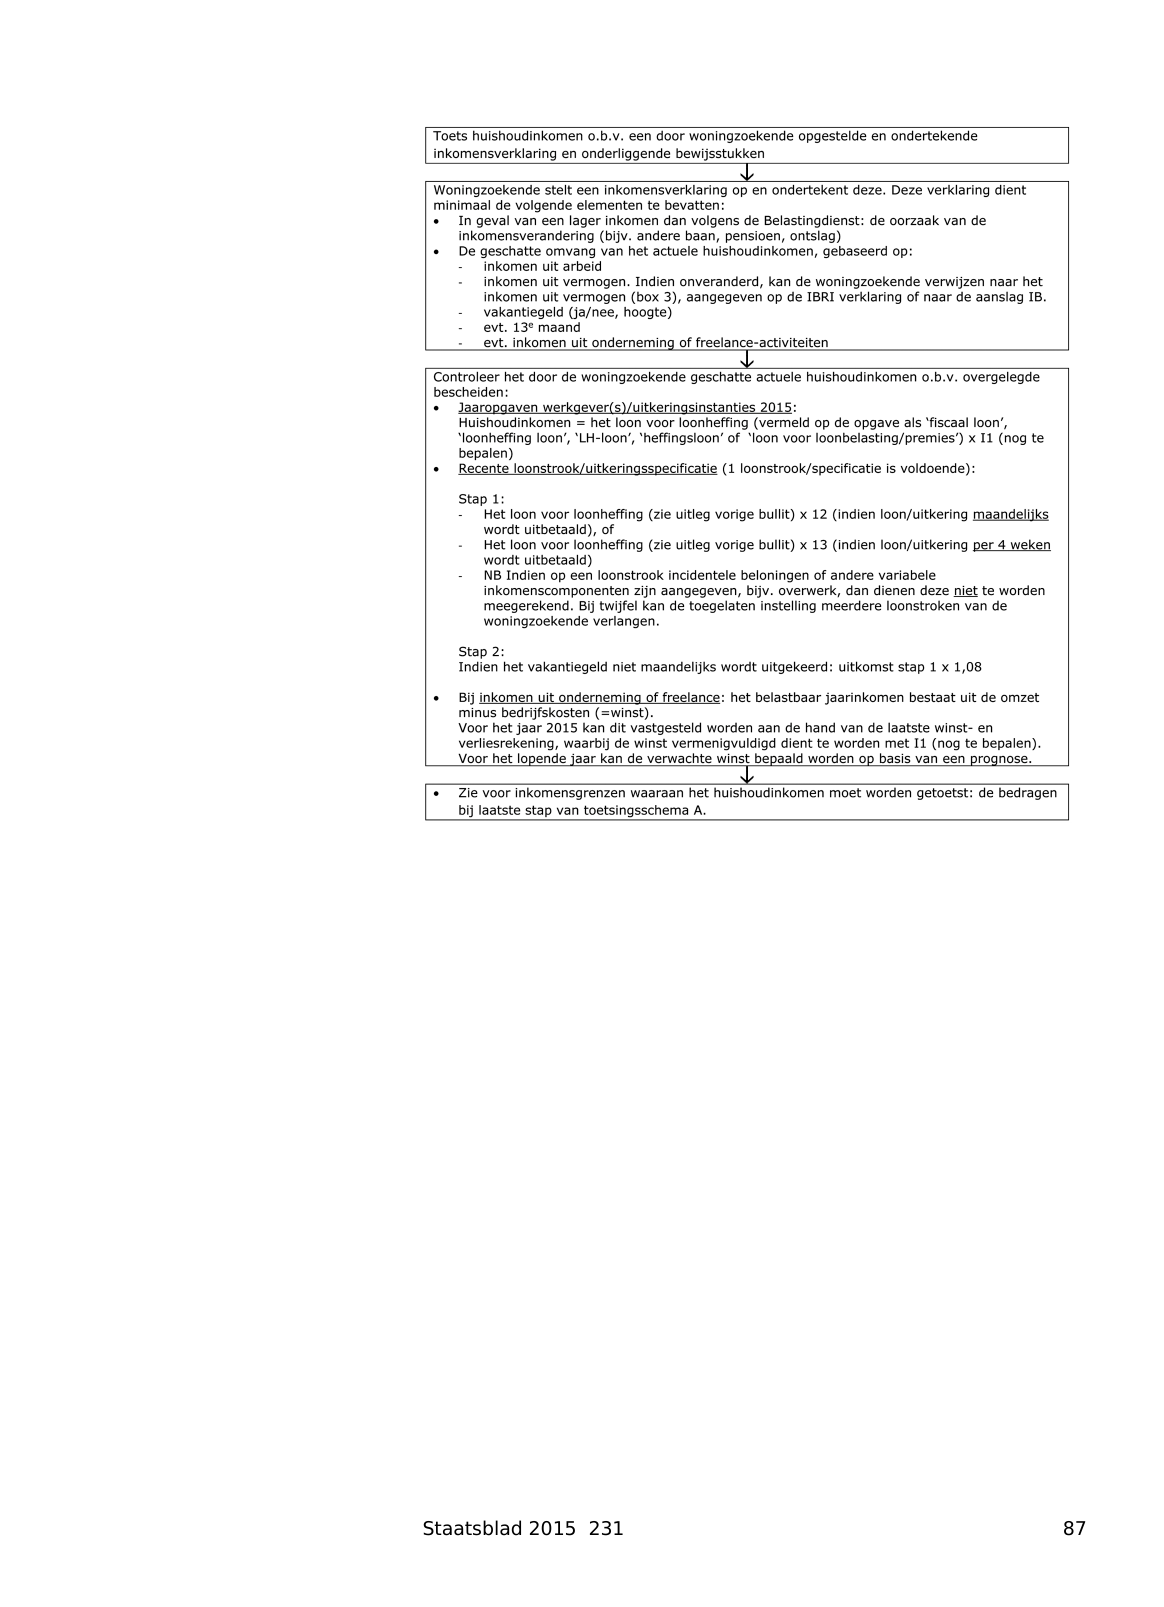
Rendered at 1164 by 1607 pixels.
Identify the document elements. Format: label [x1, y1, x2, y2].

picture [422, 125, 1072, 823]
